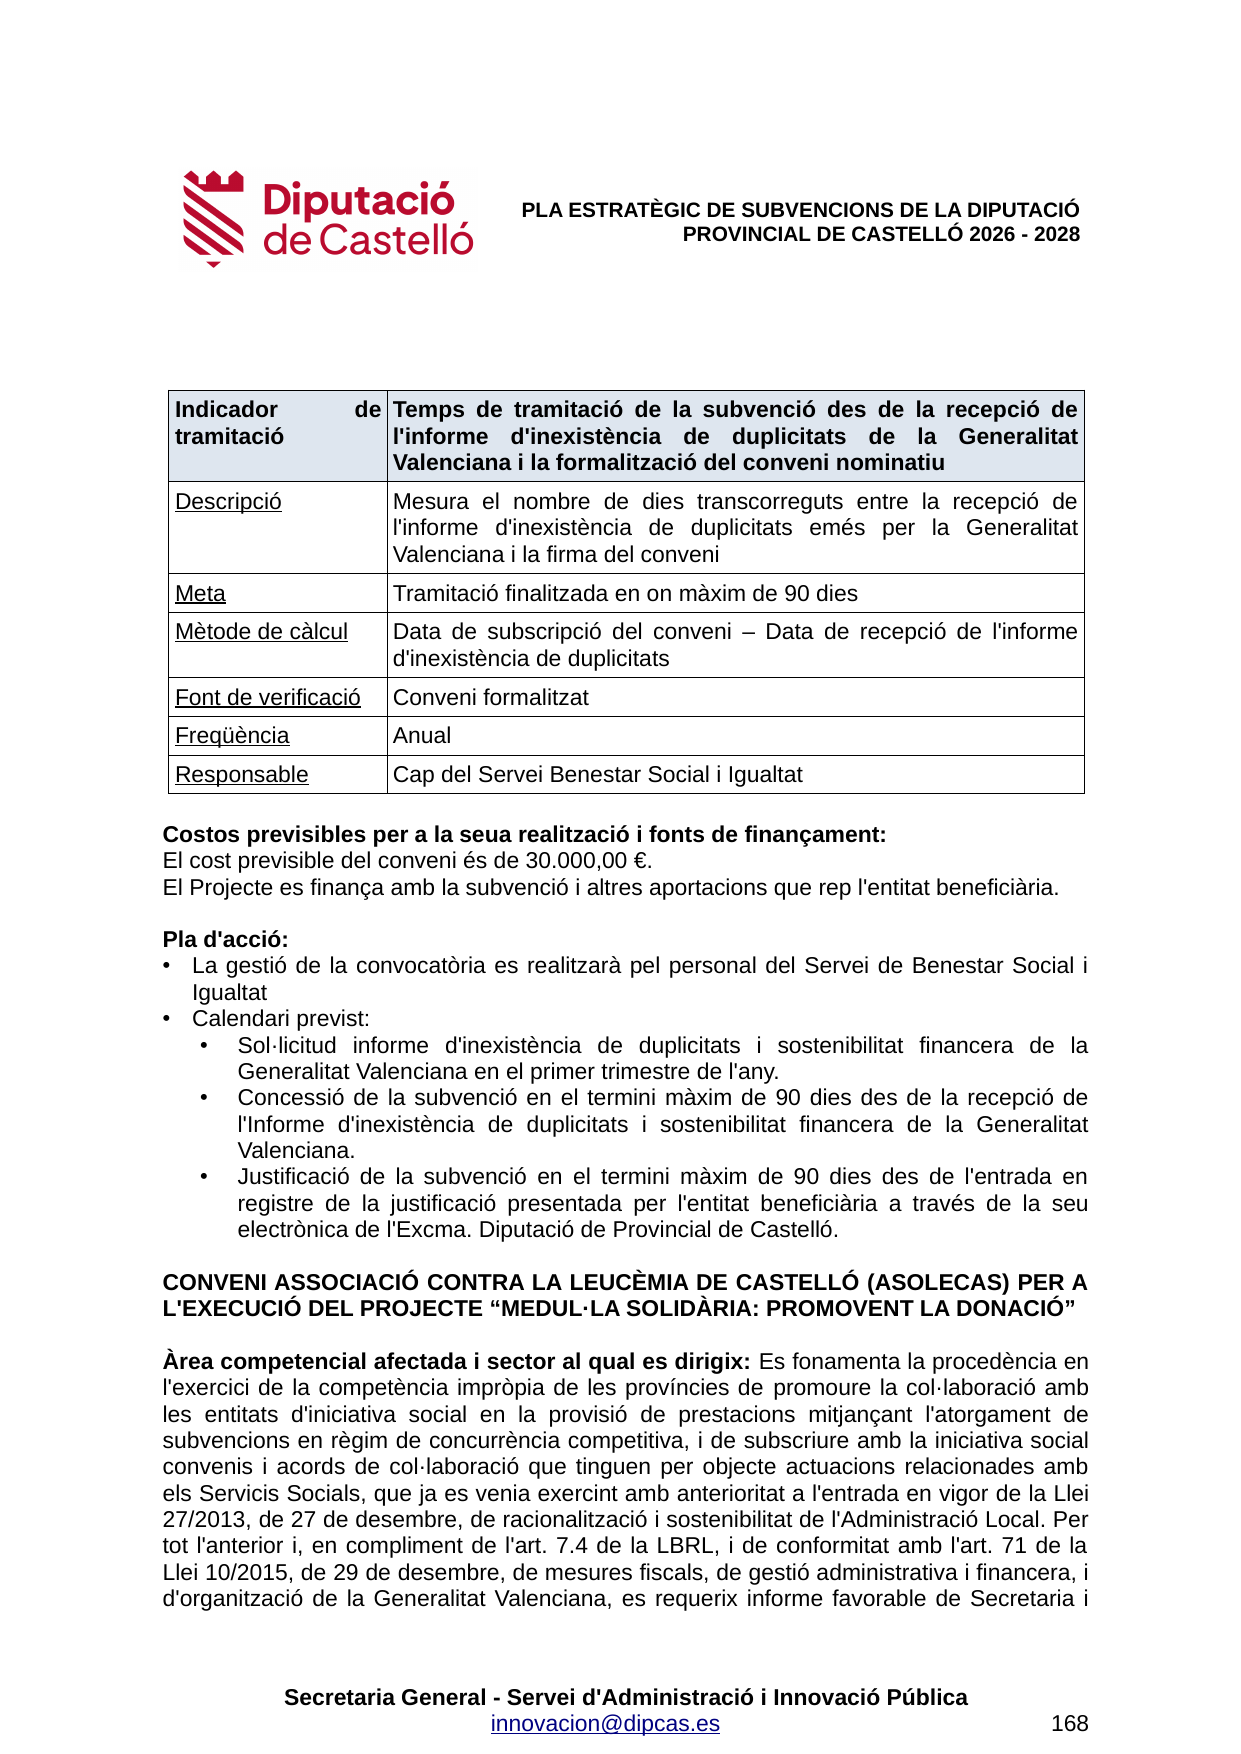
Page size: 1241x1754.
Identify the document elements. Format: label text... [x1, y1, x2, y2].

text El Projecte es finança amb la subvenció i altres aportacions que rep l'entitat beneficiària. [162, 873, 1089, 900]
text El cost previsible del conveni és de 30.000,00 €. [162, 847, 1089, 873]
table_cell Tramitació finalitzada en on màxim de 90 dies [388, 574, 1084, 612]
table_cell Meta [169, 574, 387, 612]
list Sol·licitud informe d'inexistència de duplicitats i sostenibilitat financera de la Generalitat Valenciana en el primer trimestre de l'any. [200, 1032, 1089, 1084]
list Concessió de la subvenció en el termini màxim de 90 dies des de la recepció de l'Informe d'inexistència de duplicitats i sostenibilitat financera de la Generalitat Valenciana. [200, 1084, 1089, 1163]
table_cell Cap del Servei Benestar Social i Igualtat [388, 756, 1084, 793]
list Justificació de la subvenció en el termini màxim de 90 dies des de l'entrada en registre de la justificació presentada per l'entitat beneficiària a través de la seu electrònica de l'Excma. Diputació de Provincial de Castelló. [200, 1163, 1089, 1242]
table_cell Conveni formalitzat [388, 678, 1084, 716]
table_header Temps de tramitació de la subvenció des de la recepció de l'informe d'inexistència de duplicitats de la Generalitat Valenciana i la formalització del conveni nominatiu [388, 391, 1084, 481]
table_cell Mesura el nombre de dies transcorreguts entre la recepció de l'informe d'inexistència de duplicitats emés per la Generalitat Valenciana i la firma del conveni [388, 482, 1084, 573]
picture [178, 167, 478, 272]
table_cell Freqüència [169, 717, 387, 754]
text Costos previsibles per a la seua realització i fonts de finançament: [162, 821, 1089, 847]
table_cell Responsable [169, 756, 387, 793]
table_cell Anual [388, 717, 1084, 754]
table_cell Mètode de càlcul [169, 613, 387, 677]
text Àrea competencial afectada i sector al qual es dirigix: Es fonamenta la procedència en l'exercici de la competència impròpia de les províncies de promoure la col·laboració amb les entitats d'iniciativa social en la provisió de prestacions mitjançant l'atorgament de subvencions en règim de concurrència competitiva, i de subscriure amb la iniciativa social convenis i acords de col·laboració que tinguen per objecte actuacions relacionades amb els Servicis Socials, que ja es venia exercint amb anterioritat a l'entrada en vigor de la Llei 27/2013, de 27 de desembre, de racionalització i sostenibilitat de l'Administració Local. Per tot l'anterior i, en compliment de l'art. 7.4 de la LBRL, i de conformitat amb l'art. 71 de la Llei 10/2015, de 29 de desembre, de mesures fiscals, de gestió administrativa i financera, i d'organització de la Generalitat Valenciana, es requerix informe favorable de Secretaria i [162, 1348, 1089, 1611]
list La gestió de la convocatòria es realitzarà pel personal del Servei de Benestar Social i Igualtat [162, 952, 1089, 1005]
table_cell Descripció [169, 482, 387, 573]
list Calendari previst: [162, 1005, 1089, 1032]
text Pla d'acció: [162, 926, 1089, 952]
text CONVENI ASSOCIACIÓ CONTRA LA LEUCÈMIA DE CASTELLÓ (ASOLECAS) PER A L'EXECUCIÓ DEL PROJECTE “MEDUL·LA SOLIDÀRIA: PROMOVENT LA DONACIÓ” [162, 1269, 1089, 1321]
table_cell Data de subscripció del conveni – Data de recepció de l'informe d'inexistència de duplicitats [388, 613, 1084, 677]
table_cell Font de verificació [169, 678, 387, 716]
table_header Indicador de tramitació [169, 391, 387, 481]
